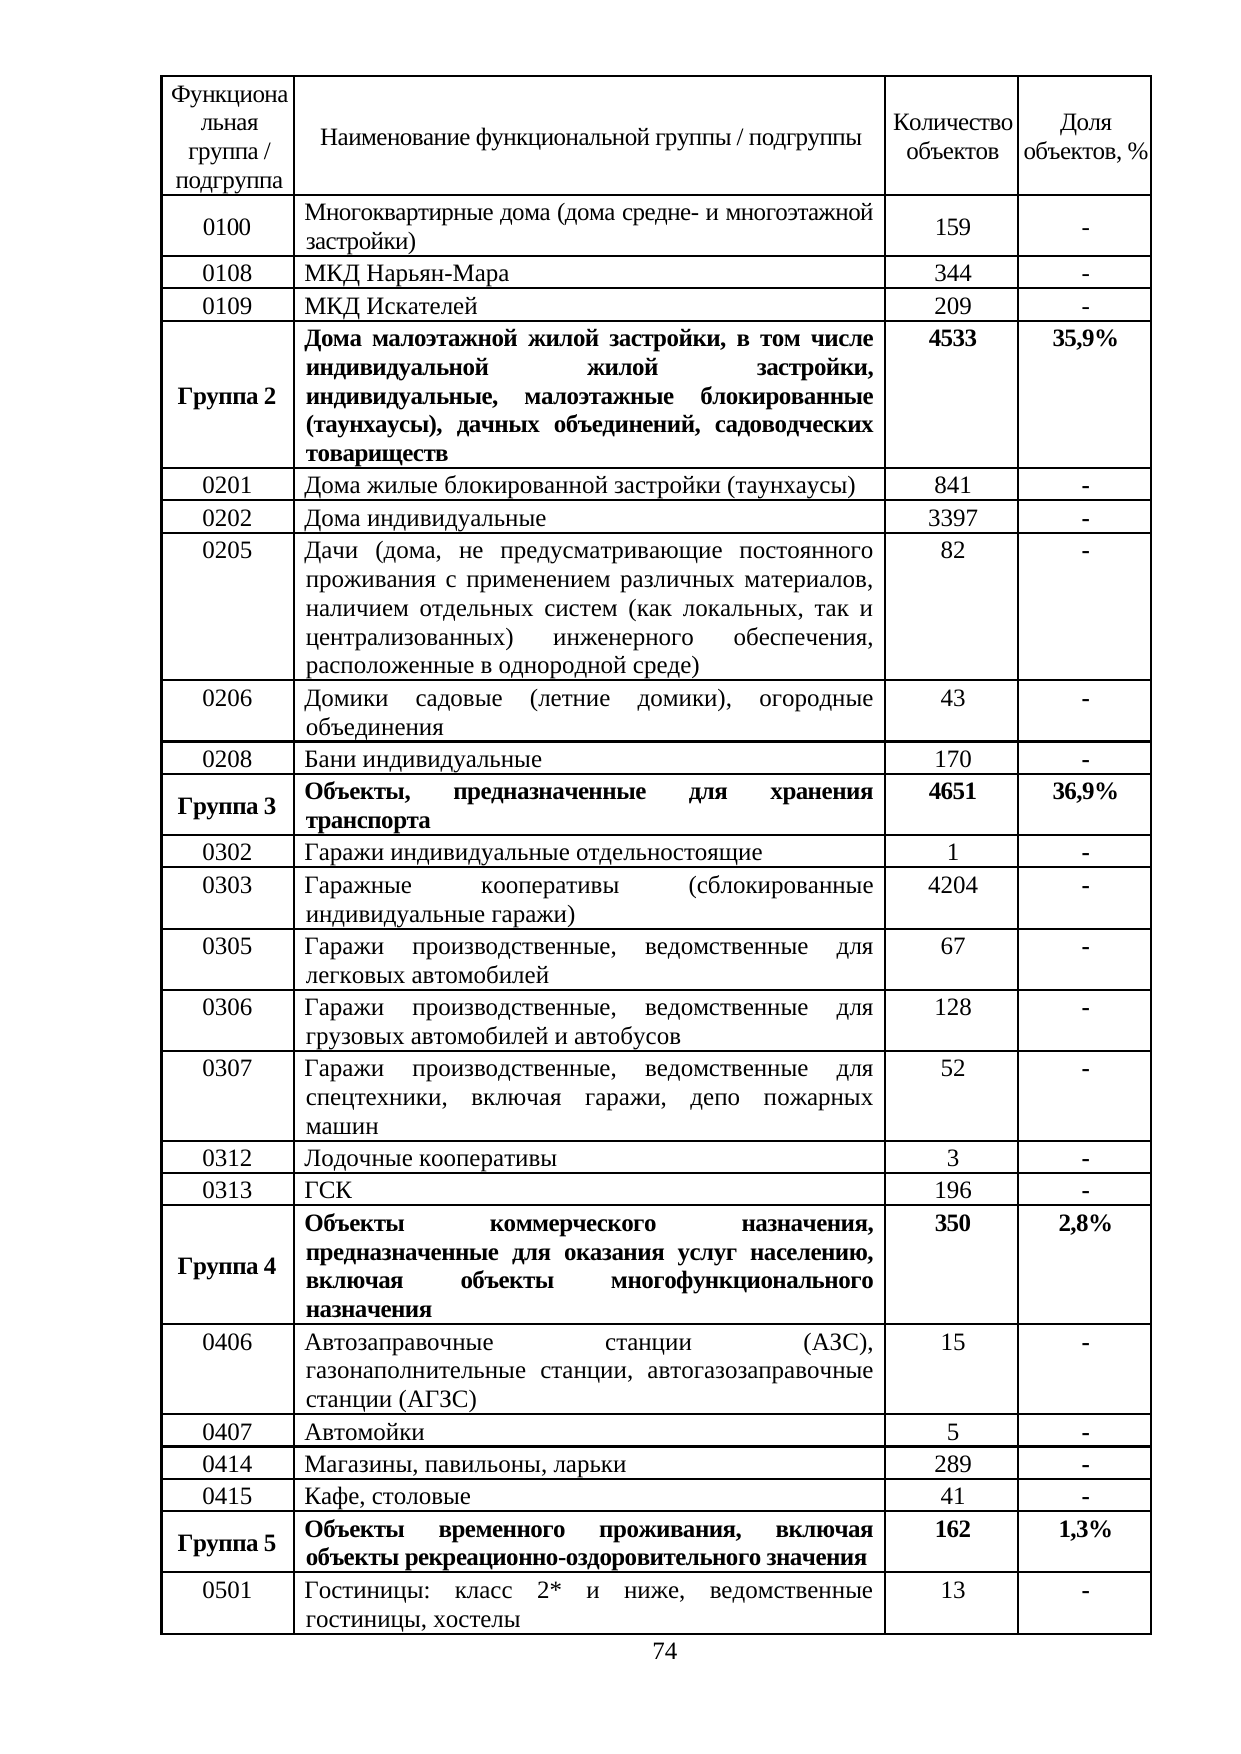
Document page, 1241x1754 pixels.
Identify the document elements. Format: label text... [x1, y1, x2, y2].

table_cell 0108 [163, 257, 293, 287]
table_cell 0305 [163, 930, 293, 988]
table_cell 0205 [163, 534, 293, 679]
table_cell - [1019, 1573, 1150, 1632]
table_cell - [1019, 743, 1150, 773]
table_cell - [1019, 1480, 1150, 1510]
table_cell - [1019, 1448, 1150, 1478]
table_cell 0201 [163, 469, 293, 499]
table_cell Домики садовые (летние домики), огородные объединения [295, 681, 884, 740]
table_cell Группа 4 [163, 1206, 293, 1323]
table_cell - [1019, 289, 1150, 319]
table_cell 2,8% [1019, 1206, 1150, 1323]
table_cell 82 [886, 534, 1017, 679]
table_cell 841 [886, 469, 1017, 499]
table_cell Многоквартирные дома (дома средне- и многоэтажной застройки) [295, 196, 884, 255]
table_header Доля объектов, % [1019, 77, 1150, 194]
table_cell - [1019, 534, 1150, 679]
table_cell Дома малоэтажной жилой застройки, в том числе индивидуальной жилой застройки, индивидуальные, малоэтажные блокированные (таунхаусы), дачных объединений, садоводческих товариществ [295, 322, 884, 467]
table_cell 209 [886, 289, 1017, 319]
table_cell 0302 [163, 836, 293, 866]
table_cell 52 [886, 1052, 1017, 1139]
table_cell - [1019, 1142, 1150, 1172]
table_header Количество объектов [886, 77, 1017, 194]
table_cell 0202 [163, 501, 293, 532]
table_cell 0501 [163, 1573, 293, 1632]
table_cell - [1019, 991, 1150, 1050]
table_cell - [1019, 1325, 1150, 1413]
table_cell ГСК [295, 1174, 884, 1204]
table_cell - [1019, 257, 1150, 287]
table_cell 0407 [163, 1415, 293, 1445]
table_cell Дома индивидуальные [295, 501, 884, 532]
table_cell 0306 [163, 991, 293, 1050]
table_cell Гаражи производственные, ведомственные для легковых автомобилей [295, 930, 884, 988]
table_cell 36,9% [1019, 775, 1150, 834]
table_cell 3 [886, 1142, 1017, 1172]
table_cell 350 [886, 1206, 1017, 1323]
table_cell Гостиницы: класс 2* и ниже, ведомственные гостиницы, хостелы [295, 1573, 884, 1632]
table_cell 4204 [886, 868, 1017, 927]
table_cell Бани индивидуальные [295, 743, 884, 773]
table_cell 43 [886, 681, 1017, 740]
table_cell 0414 [163, 1448, 293, 1478]
table_cell 4651 [886, 775, 1017, 834]
table_cell Кафе, столовые [295, 1480, 884, 1510]
table_cell Дома жилые блокированной застройки (таунхаусы) [295, 469, 884, 499]
table_header Наименование функциональной группы / подгруппы [295, 77, 884, 194]
table_cell - [1019, 196, 1150, 255]
table_cell - [1019, 501, 1150, 532]
table_cell 35,9% [1019, 322, 1150, 467]
table_cell 159 [886, 196, 1017, 255]
table_header Функциональная группа / подгруппа [163, 77, 293, 194]
table_cell 0303 [163, 868, 293, 927]
table_cell 0313 [163, 1174, 293, 1204]
table_cell 289 [886, 1448, 1017, 1478]
table_cell 0307 [163, 1052, 293, 1139]
table_cell Автомойки [295, 1415, 884, 1445]
table_cell - [1019, 1174, 1150, 1204]
table_cell - [1019, 1052, 1150, 1139]
table_cell Объекты, предназначенные для хранения транспорта [295, 775, 884, 834]
table_cell Дачи (дома, не предусматривающие постоянного проживания с применением различных материалов, наличием отдельных систем (как локальных, так и централизованных) инженерного обеспечения, расположенные в однородной среде) [295, 534, 884, 679]
table_cell 170 [886, 743, 1017, 773]
table_cell Группа 2 [163, 322, 293, 467]
table_cell 0206 [163, 681, 293, 740]
table_cell - [1019, 836, 1150, 866]
table_cell 128 [886, 991, 1017, 1050]
table_cell 0100 [163, 196, 293, 255]
table_cell Автозаправочные станции (АЗС), газонаполнительные станции, автогазозаправочные станции (АГЗС) [295, 1325, 884, 1413]
table_cell - [1019, 930, 1150, 988]
table_cell 0406 [163, 1325, 293, 1413]
table_cell Объекты коммерческого назначения, предназначенные для оказания услуг населению, включая объекты многофункционального назначения [295, 1206, 884, 1323]
table_cell 1 [886, 836, 1017, 866]
table_cell МКД Нарьян-Мара [295, 257, 884, 287]
table_cell 0312 [163, 1142, 293, 1172]
table_cell 0109 [163, 289, 293, 319]
table_cell 41 [886, 1480, 1017, 1510]
table_cell Объекты временного проживания, включая объекты рекреационно-оздоровительного значения [295, 1512, 884, 1571]
table_cell Гаражи производственные, ведомственные для спецтехники, включая гаражи, депо пожарных машин [295, 1052, 884, 1139]
table_cell 4533 [886, 322, 1017, 467]
table_cell Магазины, павильоны, ларьки [295, 1448, 884, 1478]
table_cell Гаражи индивидуальные отдельностоящие [295, 836, 884, 866]
table_cell 0208 [163, 743, 293, 773]
table_cell 3397 [886, 501, 1017, 532]
table_cell Группа 5 [163, 1512, 293, 1571]
table_cell 344 [886, 257, 1017, 287]
table_cell Гаражи производственные, ведомственные для грузовых автомобилей и автобусов [295, 991, 884, 1050]
table_cell Лодочные кооперативы [295, 1142, 884, 1172]
table_cell 13 [886, 1573, 1017, 1632]
table_cell 15 [886, 1325, 1017, 1413]
table_cell - [1019, 868, 1150, 927]
table_cell - [1019, 681, 1150, 740]
table_cell Группа 3 [163, 775, 293, 834]
table_cell Гаражные кооперативы (сблокированные индивидуальные гаражи) [295, 868, 884, 927]
table_cell 1,3% [1019, 1512, 1150, 1571]
table_cell 196 [886, 1174, 1017, 1204]
table_cell МКД Искателей [295, 289, 884, 319]
table_cell 67 [886, 930, 1017, 988]
table_cell - [1019, 1415, 1150, 1445]
table_cell 162 [886, 1512, 1017, 1571]
table_cell 5 [886, 1415, 1017, 1445]
table_cell 0415 [163, 1480, 293, 1510]
table_cell - [1019, 469, 1150, 499]
